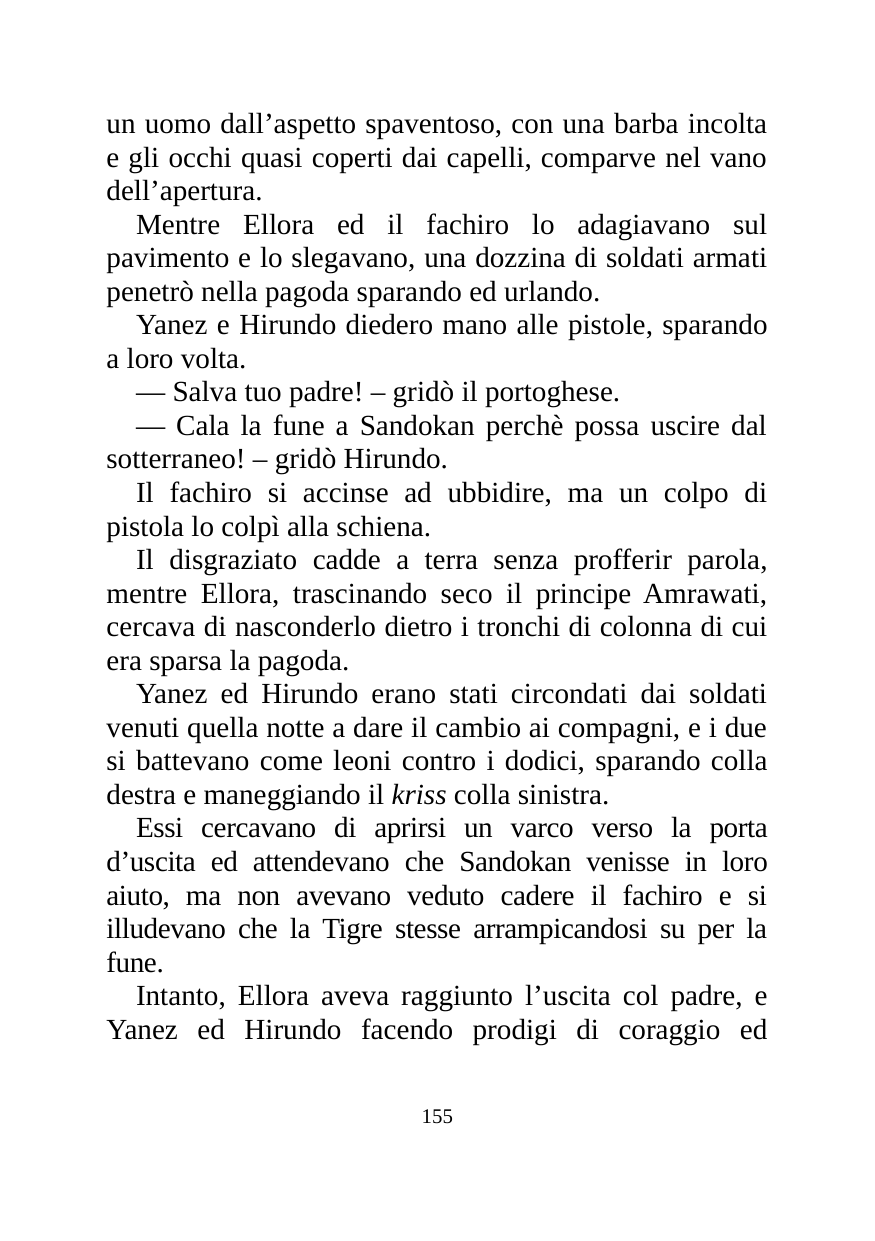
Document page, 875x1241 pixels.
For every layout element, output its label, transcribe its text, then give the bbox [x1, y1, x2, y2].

text un uomo dall’aspetto spaventoso, con una barba incolta e gli occhi quasi coperti dai capelli, comparve nel vano dell’apertura. [106, 106, 768, 207]
text Intanto, Ellora aveva raggiunto l’uscita col padre, e Yanez ed Hirundo facendo prodigi di coraggio ed [106, 978, 768, 1045]
text Il disgraziato cadde a terra senza profferir parola, mentre Ellora, trascinando seco il principe Amrawati, cercava di nasconderlo dietro i tronchi di colonna di cui era sparsa la pagoda. [106, 542, 768, 676]
text Yanez e Hirundo diedero mano alle pistole, sparando a loro volta. [106, 307, 768, 374]
text — Cala la fune a Sandokan perchè possa uscire dal sotterraneo! – gridò Hirundo. [106, 408, 768, 475]
text — Salva tuo padre! – gridò il portoghese. [106, 374, 768, 408]
text Il fachiro si accinse ad ubbidire, ma un colpo di pistola lo colpì alla schiena. [106, 475, 768, 542]
text Essi cercavano di aprirsi un varco verso la porta d’uscita ed attendevano che Sandokan venisse in loro aiuto, ma non avevano veduto cadere il fachiro e si illudevano che la Tigre stesse arrampicandosi su per la fune. [106, 811, 768, 978]
text Mentre Ellora ed il fachiro lo adagiavano sul pavimento e lo slegavano, una dozzina di soldati armati penetrò nella pagoda sparando ed urlando. [106, 207, 768, 307]
text Yanez ed Hirundo erano stati circondati dai soldati venuti quella notte a dare il cambio ai compagni, e i due si battevano come leoni contro i dodici, sparando colla destra e maneggiando il kriss colla sinistra. [106, 676, 768, 811]
